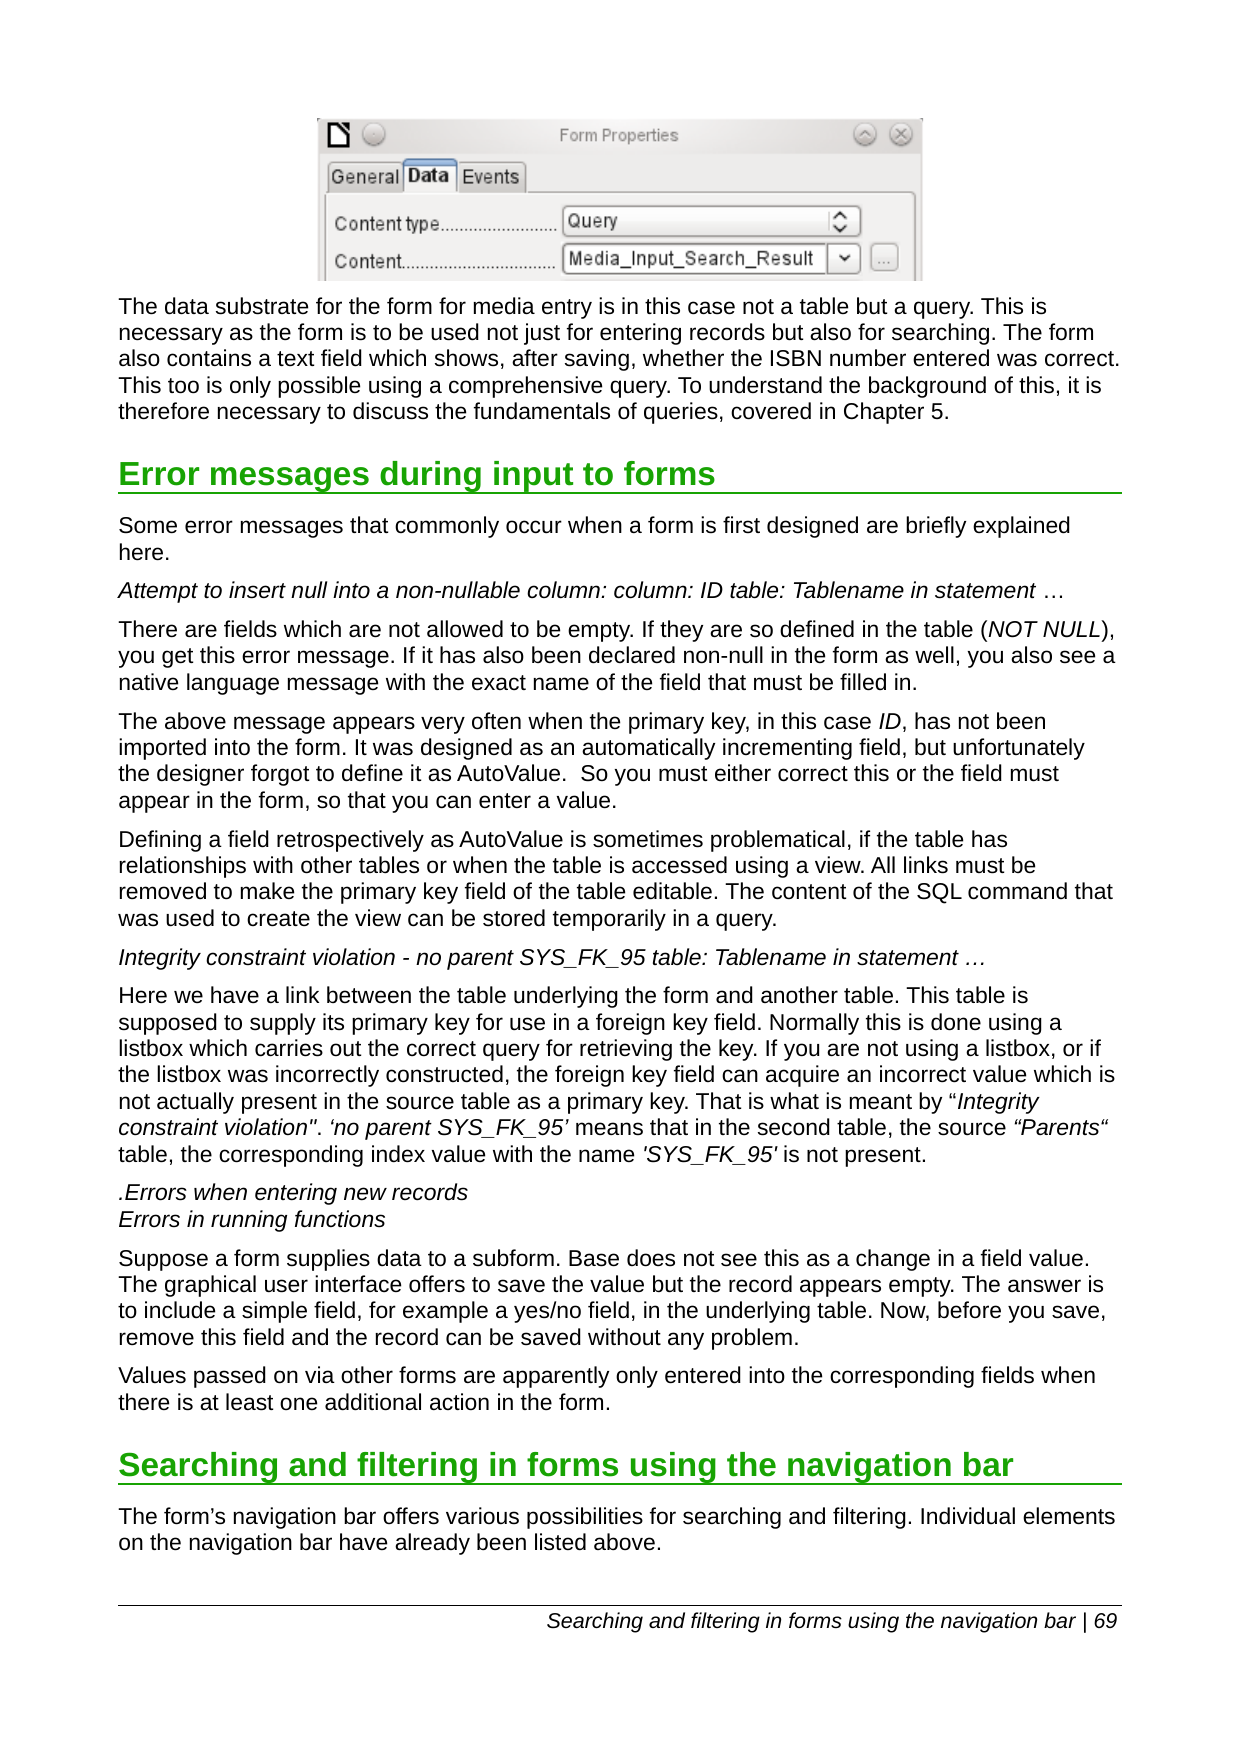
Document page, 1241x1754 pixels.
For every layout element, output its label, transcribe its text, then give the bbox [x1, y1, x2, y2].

text Attempt to insert null into a non-nullable column: column: ID table: Tablename in statement … [118, 577, 1122, 604]
text Some error messages that commonly occur when a form is first designed are briefly explained here. [118, 512, 1122, 565]
picture [317, 118, 924, 281]
text Here we have a link between the table underlying the form and another table. This table is supposed to supply its primary key for use in a foreign key field. Normally this is done using a listbox which carries out the correct query for retrieving the key. If you are not using a listbox, or if the listbox was incorrectly constructed, the foreign key field can acquire an incorrect value which is not actually present in the source table as a primary key. That is what is meant by “Integrity constraint violation". ‘no parent SYS_FK_95’ means that in the second table, the source “Parents“ table, the corresponding index value with the name 'SYS_FK_95' is not present. [118, 982, 1122, 1167]
text Suppose a form supplies data to a subform. Base does not see this as a change in a field value. The graphical user interface offers to save the value but the record appears empty. The answer is to include a simple field, for example a yes/no field, in the underlying table. Now, before you save, remove this field and the record can be saved without any problem. [118, 1244, 1122, 1350]
text The form’s navigation bar offers various possibilities for searching and filtering. Individual elements on the navigation bar have already been listed above. [118, 1503, 1122, 1556]
text The data substrate for the form for media entry is in this case not a table but a query. This is necessary as the form is to be used not just for entering records but also for searching. The form also contains a text field which shows, after saving, whether the ISBN number entered was correct. This too is only possible using a comprehensive query. To understand the background of this, it is therefore necessary to discuss the fundamentals of queries, covered in Chapter 5. [118, 293, 1122, 424]
text The above message appears very often when the primary key, in this case ID, has not been imported into the form. It was designed as an automatically incrementing field, but unfortunately the designer forgot to define it as AutoValue. So you must either correct this or the field must appear in the form, so that you can enter a value. [118, 708, 1122, 813]
text .Errors when entering new records Errors in running functions [118, 1179, 1122, 1232]
text Defining a field retrospectively as AutoValue is sometimes problematical, if the table has relationships with other tables or when the table is accessed using a view. All links must be removed to make the primary key field of the table editable. The content of the SQL command that was used to create the view can be stored temporarily in a query. [118, 826, 1122, 931]
text Integrity constraint violation - no parent SYS_FK_95 table: Tablename in statement … [118, 943, 1122, 970]
subtitle Error messages during input to forms [118, 454, 1122, 492]
text Values passed on via other forms are apparently only entered into the corresponding fields when there is at least one additional action in the form. [118, 1362, 1122, 1415]
text There are fields which are not allowed to be empty. If they are so defined in the table (NOT NULL), you get this error message. If it has also been declared non-null in the form as well, you also see a native language message with the exact name of the field that must be filled in. [118, 616, 1122, 695]
subtitle Searching and filtering in forms using the navigation bar [118, 1445, 1122, 1483]
